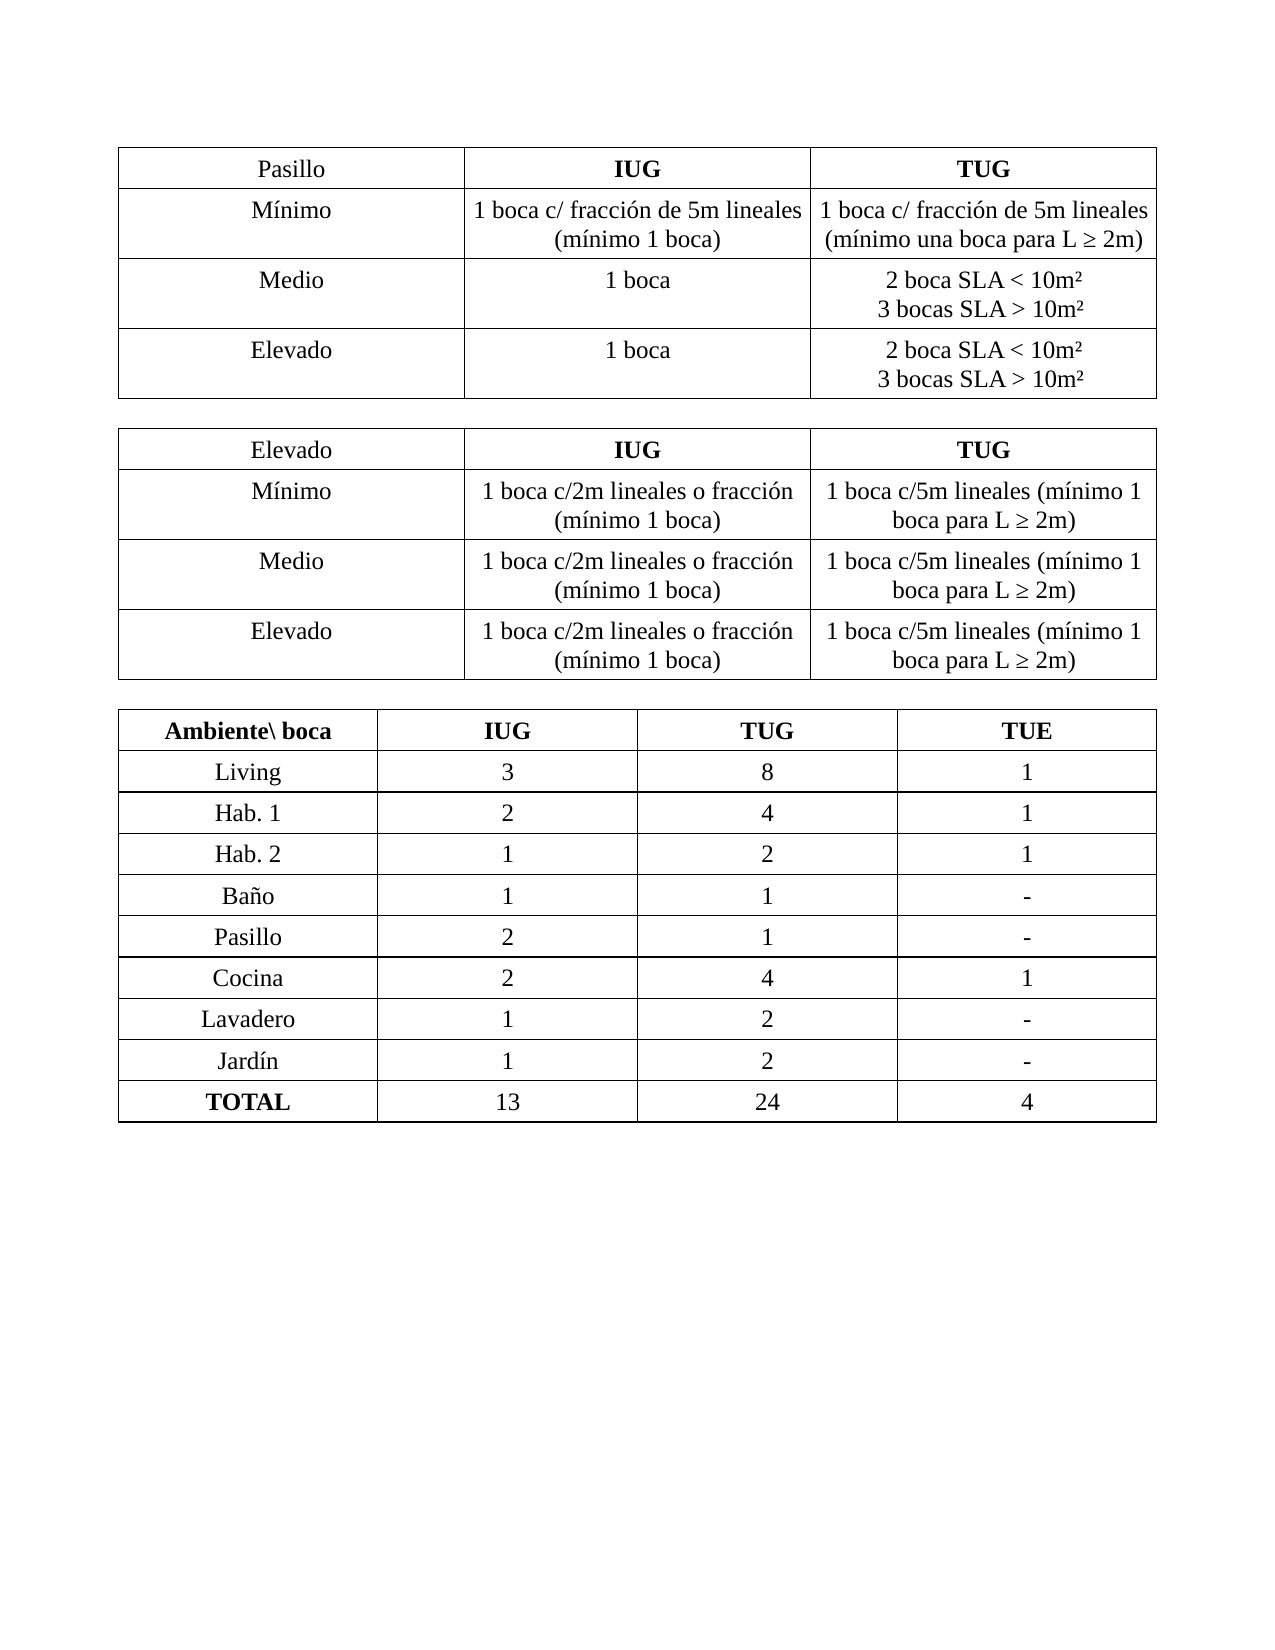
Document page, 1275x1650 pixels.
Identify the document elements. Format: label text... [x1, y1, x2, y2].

table_cell 1 [638, 916, 897, 956]
table_cell 1 boca c/5m lineales (mínimo 1 boca para L ≥ 2m) [811, 540, 1156, 609]
table_cell 2 [638, 1040, 897, 1080]
table_cell 1 [898, 958, 1156, 998]
table_cell 2 [638, 834, 897, 874]
table_cell 2 [378, 793, 637, 833]
table_cell - [898, 916, 1156, 956]
table_cell 1 [898, 751, 1156, 791]
table_cell Elevado [119, 610, 464, 679]
table_cell 4 [898, 1081, 1156, 1121]
table_cell 1 [638, 875, 897, 915]
table_cell Hab. 1 [119, 793, 377, 833]
table_cell 4 [638, 793, 897, 833]
table_cell 1 [378, 875, 637, 915]
table_cell 1 boca c/2m lineales o fracción (mínimo 1 boca) [465, 540, 810, 609]
table_cell Elevado [119, 329, 464, 398]
table_cell 13 [378, 1081, 637, 1121]
table_header Elevado [119, 429, 464, 469]
table_cell Jardín [119, 1040, 377, 1080]
table_header TUG [811, 148, 1156, 188]
table_cell Hab. 2 [119, 834, 377, 874]
table_header TUE [898, 710, 1156, 750]
table_cell Baño [119, 875, 377, 915]
table_cell 1 boca c/2m lineales o fracción (mínimo 1 boca) [465, 470, 810, 539]
table_cell 24 [638, 1081, 897, 1121]
table_cell Pasillo [119, 916, 377, 956]
table_cell Mínimo [119, 189, 464, 258]
table_cell Medio [119, 259, 464, 328]
table_header IUG [465, 429, 810, 469]
table_cell 2 [378, 916, 637, 956]
table_cell 1 boca c/5m lineales (mínimo 1 boca para L ≥ 2m) [811, 610, 1156, 679]
table_cell 2 boca SLA < 10m² 3 bocas SLA > 10m² [811, 329, 1156, 398]
table_cell 4 [638, 958, 897, 998]
table_cell - [898, 999, 1156, 1039]
table_cell 1 [898, 834, 1156, 874]
table_cell 1 boca [465, 259, 810, 328]
table_cell 1 [378, 1040, 637, 1080]
table_header Pasillo [119, 148, 464, 188]
table_header TUG [638, 710, 897, 750]
table_cell Living [119, 751, 377, 791]
table_header Ambiente\ boca [119, 710, 377, 750]
table_cell TOTAL [119, 1081, 377, 1121]
table_cell Cocina [119, 958, 377, 998]
table_cell 2 [378, 958, 637, 998]
table_cell 1 [898, 793, 1156, 833]
table_cell Lavadero [119, 999, 377, 1039]
table_cell 1 [378, 834, 637, 874]
table_cell - [898, 1040, 1156, 1080]
table_cell 2 [638, 999, 897, 1039]
table_cell Mínimo [119, 470, 464, 539]
table_cell 1 boca c/2m lineales o fracción (mínimo 1 boca) [465, 610, 810, 679]
table_cell Medio [119, 540, 464, 609]
table_cell 3 [378, 751, 637, 791]
table_cell 2 boca SLA < 10m² 3 bocas SLA > 10m² [811, 259, 1156, 328]
table_cell 1 boca c/ fracción de 5m lineales (mínimo 1 boca) [465, 189, 810, 258]
table_cell 8 [638, 751, 897, 791]
table_cell 1 boca [465, 329, 810, 398]
table_cell 1 boca c/ fracción de 5m lineales (mínimo una boca para L ≥ 2m) [811, 189, 1156, 258]
table_cell 1 boca c/5m lineales (mínimo 1 boca para L ≥ 2m) [811, 470, 1156, 539]
table_cell - [898, 875, 1156, 915]
table_cell 1 [378, 999, 637, 1039]
table_header TUG [811, 429, 1156, 469]
table_header IUG [378, 710, 637, 750]
table_header IUG [465, 148, 810, 188]
